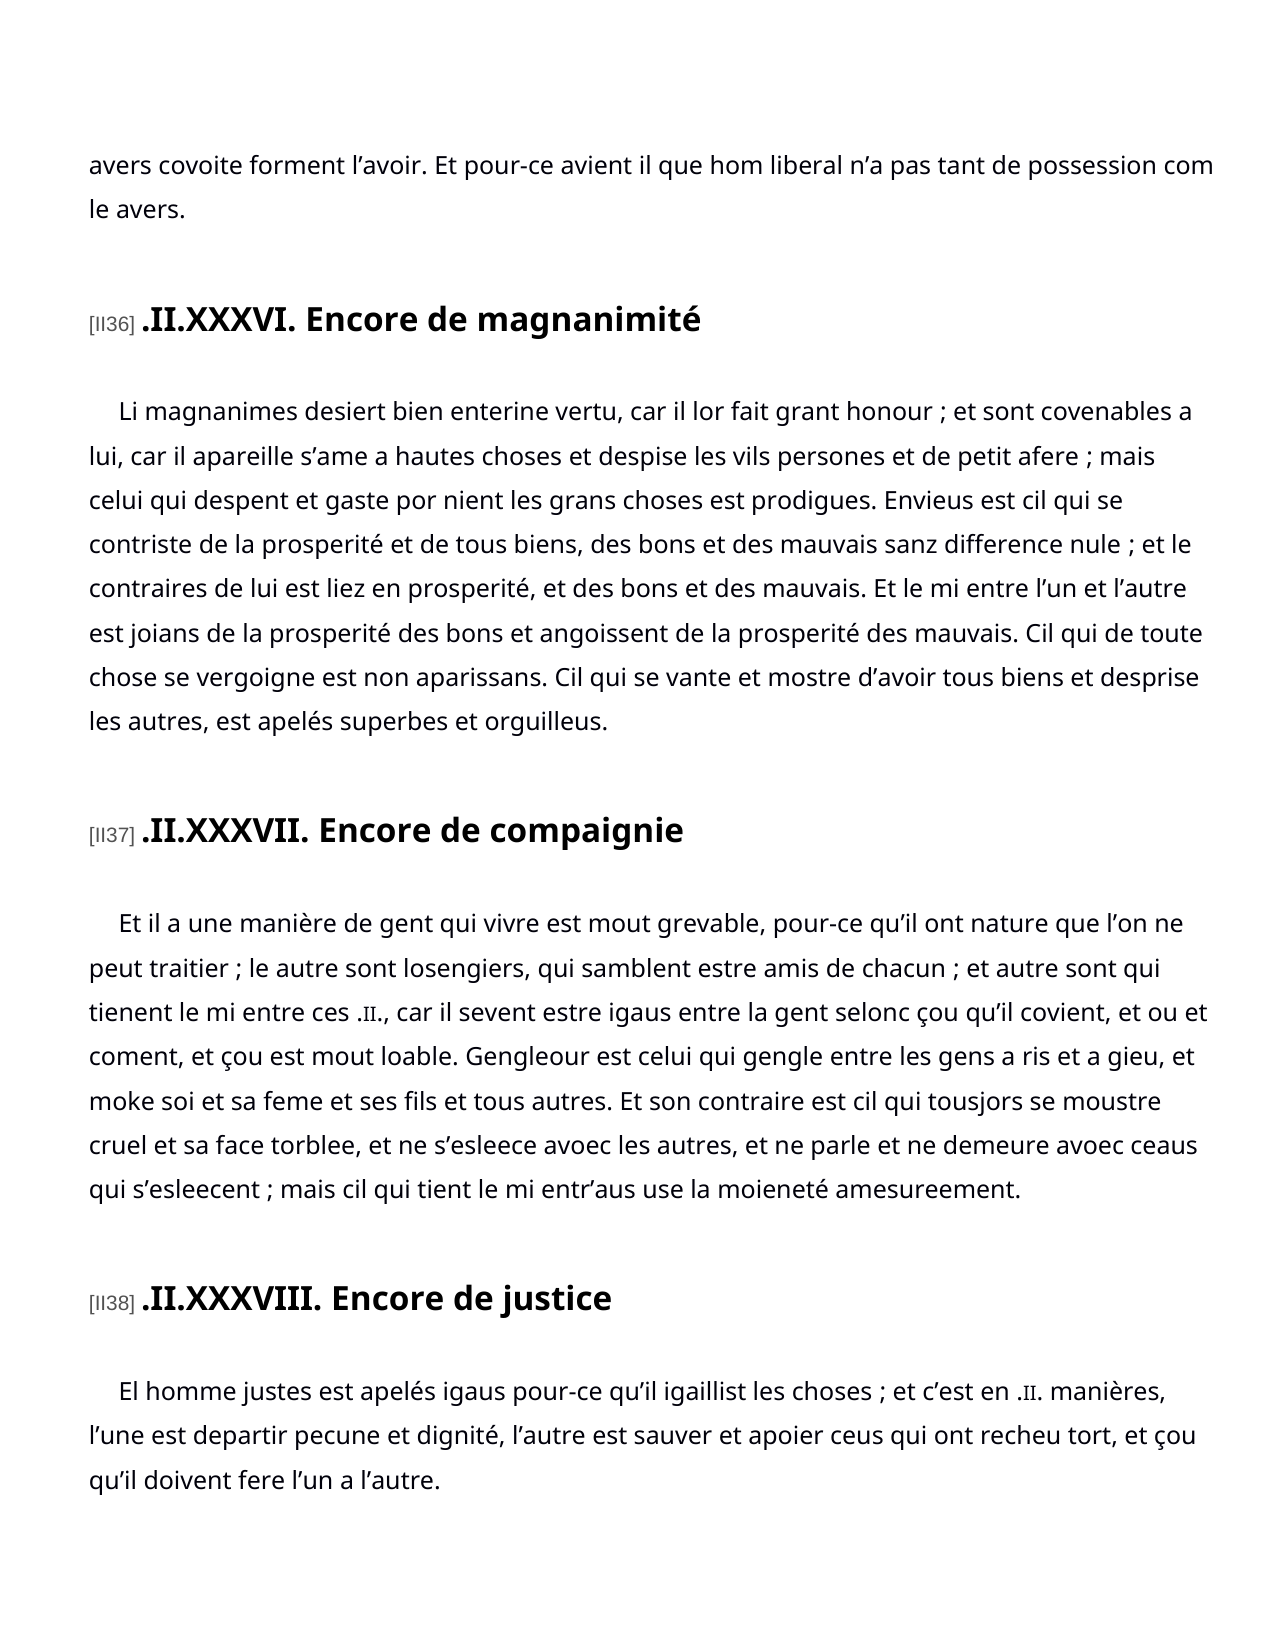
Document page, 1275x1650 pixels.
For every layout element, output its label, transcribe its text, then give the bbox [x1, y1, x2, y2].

subtitle [II37] .II.XXXVII. Encore de compaignie [89, 807, 1216, 853]
subtitle [II38] .II.XXXVIII. Encore de justice [89, 1275, 1216, 1320]
text Li magnanimes desiert bien enterine vertu, car il lor fait grant honour ; et sont covenables a lui, car il apareille s’ame a hautes choses et despise les vils persones et de petit afere ; mais celui qui despent et gaste por nient les grans choses est prodigues. Envieus est cil qui se contriste de la prosperité et de tous biens, des bons et des mauvais sanz difference nule ; et le contraires de lui est liez en prosperité, et des bons et des mauvais. Et le mi entre l’un et l’autre est joians de la prosperité des bons et angoissent de la prosperité des mauvais. Cil qui de toute chose se vergoigne est non aparissans. Cil qui se vante et mostre d’avoir tous biens et desprise les autres, est apelés superbes et orguilleus. [89, 394, 1216, 738]
text Et il a une manière de gent qui vivre est mout grevable, pour-ce qu’il ont nature que l’on ne peut traitier ; le autre sont losengiers, qui samblent estre amis de chacun ; et autre sont qui tienent le mi entre ces .ii., car il sevent estre igaus entre la gent selonc çou qu’il covient, et ou et coment, et çou est mout loable. Gengleour est celui qui gengle entre les gens a ris et a gieu, et moke soi et sa feme et ses fils et tous autres. Et son contraire est cil qui tousjors se moustre cruel et sa face torblee, et ne s’esleece avoec les autres, et ne parle et ne demeure avoec ceaus qui s’esleecent ; mais cil qui tient le mi entr’aus use la moieneté amesureement. [89, 906, 1216, 1206]
text avers covoite forment l’avoir. Et pour-ce avient il que hom liberal n’a pas tant de possession com le avers. [89, 148, 1216, 226]
subtitle [II36] .II.XXXVI. Encore de magnanimité [89, 295, 1216, 341]
text El homme justes est apelés igaus pour-ce qu’il igaillist les choses ; et c’est en .ii. manières, l’une est departir pecune et dignité, l’autre est sauver et apoier ceus qui ont recheu tort, et çou qu’il doivent fere l’un a l’autre. [89, 1374, 1216, 1496]
